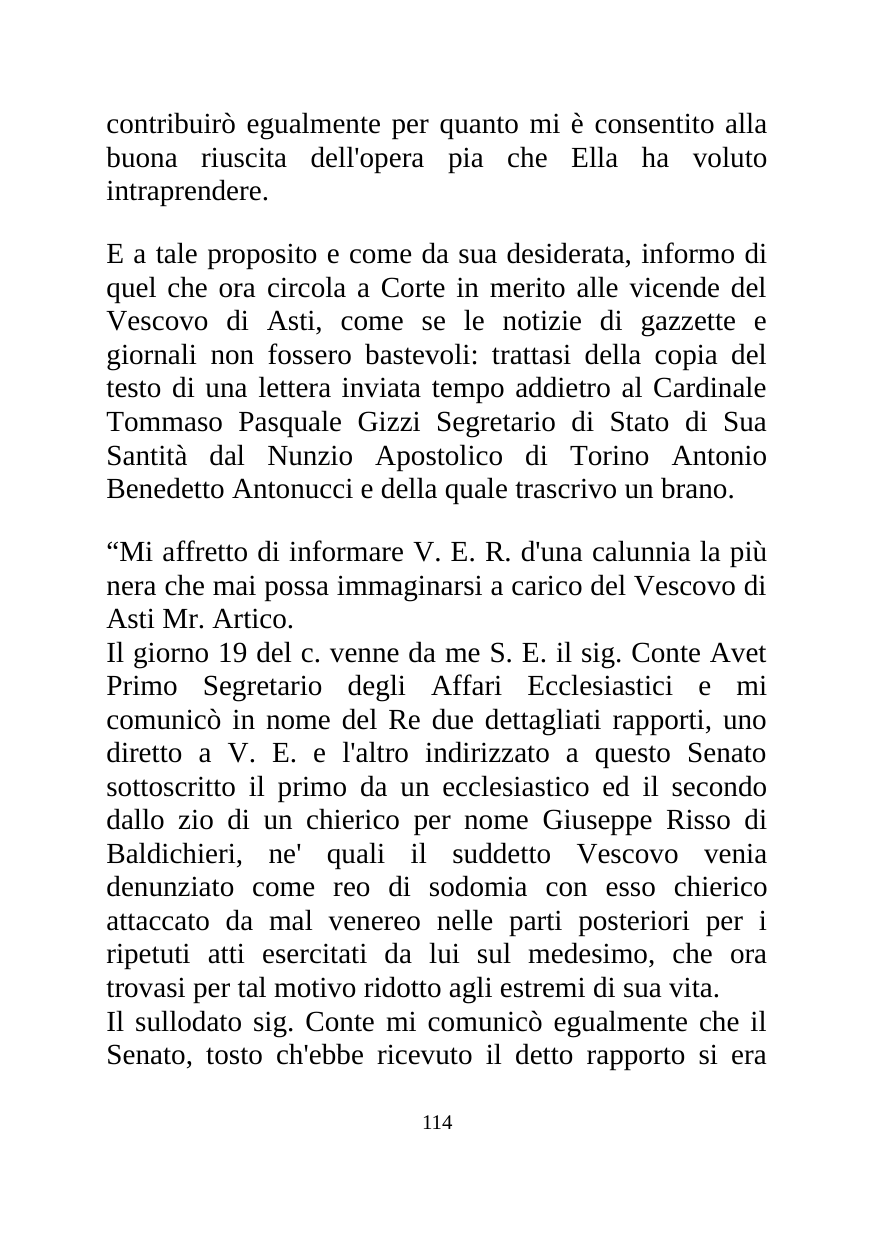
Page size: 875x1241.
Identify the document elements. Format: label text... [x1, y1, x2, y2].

text E a tale proposito e come da sua desiderata, informo di quel che ora circola a Corte in merito alle vicende del Vescovo di Asti, come se le notizie di gazzette e giornali non fossero bastevoli: trattasi della copia del testo di una lettera inviata tempo addietro al Cardinale Tommaso Pasquale Gizzi Segretario di Stato di Sua Santità dal Nunzio Apostolico di Torino Antonio Benedetto Antonucci e della quale trascrivo un brano. [106, 236, 768, 505]
text Il giorno 19 del c. venne da me S. E. il sig. Conte Avet Primo Segretario degli Affari Ecclesiastici e mi comunicò in nome del Re due dettagliati rapporti, uno diretto a V. E. e l'altro indirizzato a questo Senato sottoscritto il primo da un ecclesiastico ed il secondo dallo zio di un chierico per nome Giuseppe Risso di Baldichieri, ne' quali il suddetto Vescovo venia denunziato come reo di sodomia con esso chierico attaccato da mal venereo nelle parti posteriori per i ripetuti atti esercitati da lui sul medesimo, che ora trovasi per tal motivo ridotto agli estremi di sua vita. [106, 635, 768, 1004]
text Il sullodato sig. Conte mi comunicò egualmente che il Senato, tosto ch'ebbe ricevuto il detto rapporto si era [106, 1004, 768, 1071]
text contribuirò egualmente per quanto mi è consentito alla buona riuscita dell'opera pia che Ella ha voluto intraprendere. [106, 106, 768, 207]
text “Mi affretto di informare V. E. R. d'una calunnia la più nera che mai possa immaginarsi a carico del Vescovo di Asti Mr. Artico. [106, 534, 768, 635]
